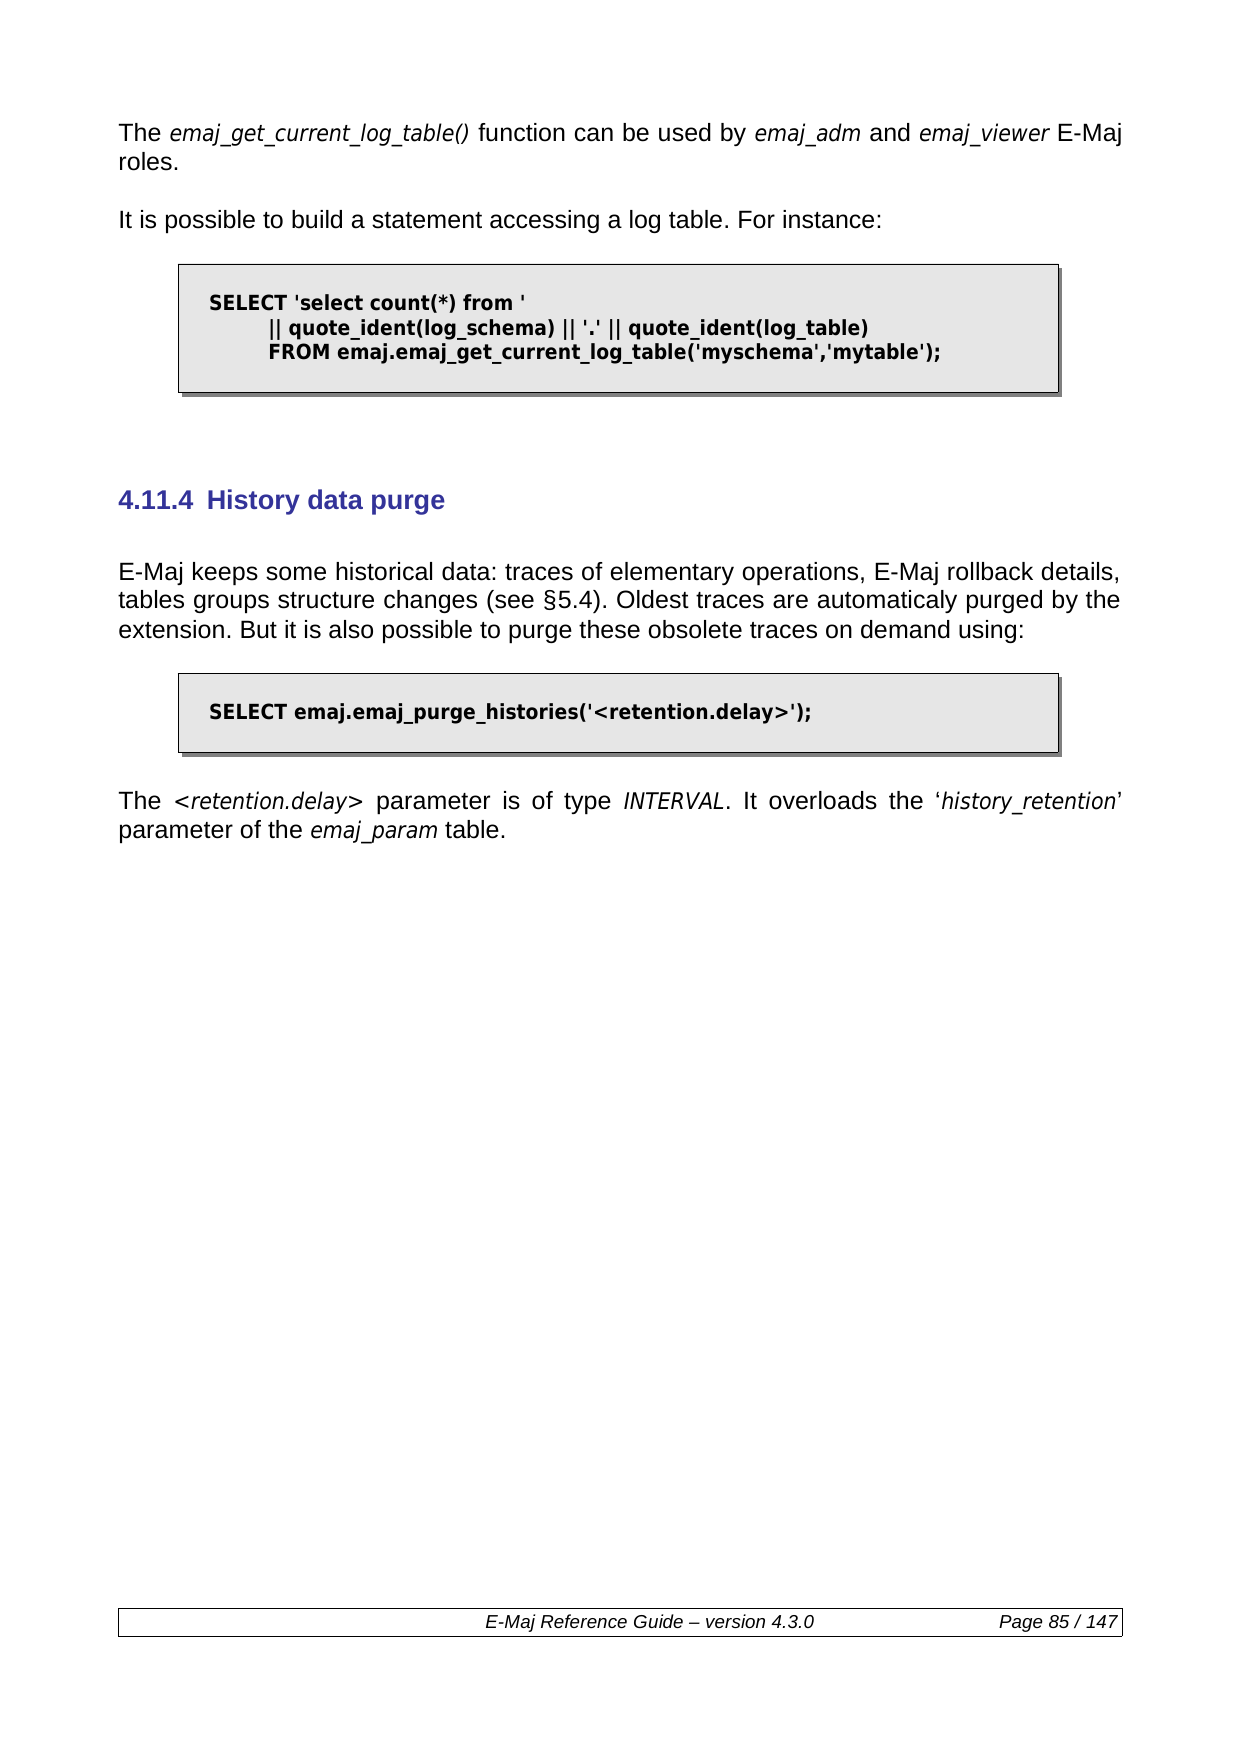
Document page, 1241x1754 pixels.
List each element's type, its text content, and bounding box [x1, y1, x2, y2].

text The <retention.delay> parameter is of type INTERVAL. It overloads the ‘history_retention’ parameter of the emaj_param table. [118, 786, 1122, 844]
text || quote_ident(log_schema) || '.' || quote_ident(log_table) [179, 312, 1058, 337]
text FROM emaj.emaj_get_current_log_table('myschema','mytable'); [179, 337, 1058, 361]
text The emaj_get_current_log_table() function can be used by emaj_adm and emaj_viewer E-Maj roles. [118, 118, 1122, 176]
text E-Maj keeps some historical data: traces of elementary operations, E-Maj rollback details, tables groups structure changes (see §5.4). Oldest traces are automaticaly purged by the extension. But it is also possible to purge these obsolete traces on demand using: [118, 556, 1122, 643]
text It is possible to build a statement accessing a log table. For instance: [118, 205, 1122, 234]
text SELECT emaj.emaj_purge_histories('<retention.delay>'); [179, 697, 1058, 722]
subtitle History data purge [118, 484, 1122, 515]
text SELECT 'select count(*) from ' [179, 288, 1058, 312]
